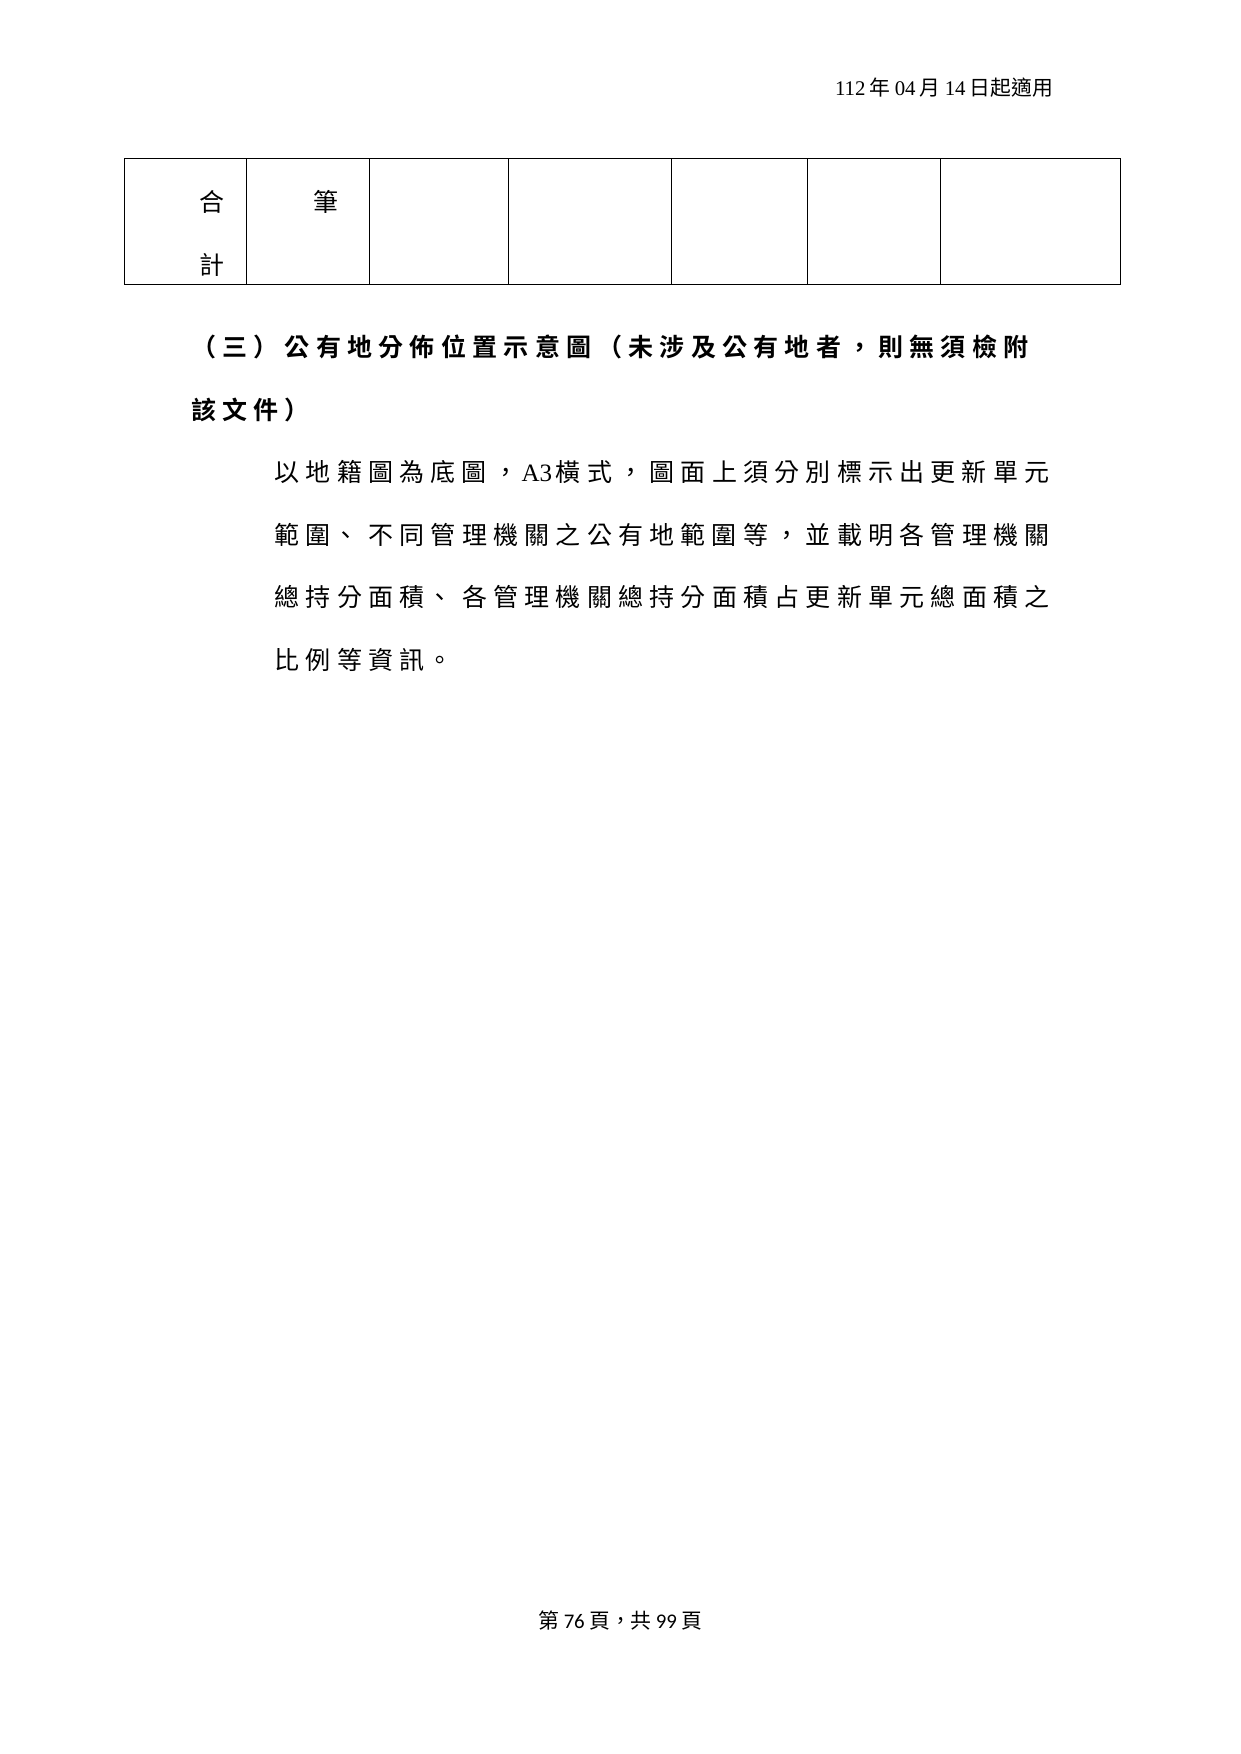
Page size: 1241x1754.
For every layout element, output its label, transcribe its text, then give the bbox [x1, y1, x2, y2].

table_cell [509, 159, 671, 284]
text （三）公有地分佈位置示意圖（未涉及公有地者，則無須檢附該文件） [188, 304, 1052, 429]
table_cell [808, 159, 940, 284]
table_cell 合計 [125, 159, 246, 284]
text 以地籍圖為底圖，A3橫式，圖面上須分別標示出更新單元範圍、不同管理機關之公有地範圍等，並載明各管理機關總持分面積、各管理機關總持分面積占更新單元總面積之比例等資訊。 [261, 429, 1052, 679]
table_cell [370, 159, 508, 284]
table_cell 筆 [247, 159, 369, 284]
table_cell [672, 159, 807, 284]
table_cell [941, 159, 1120, 284]
